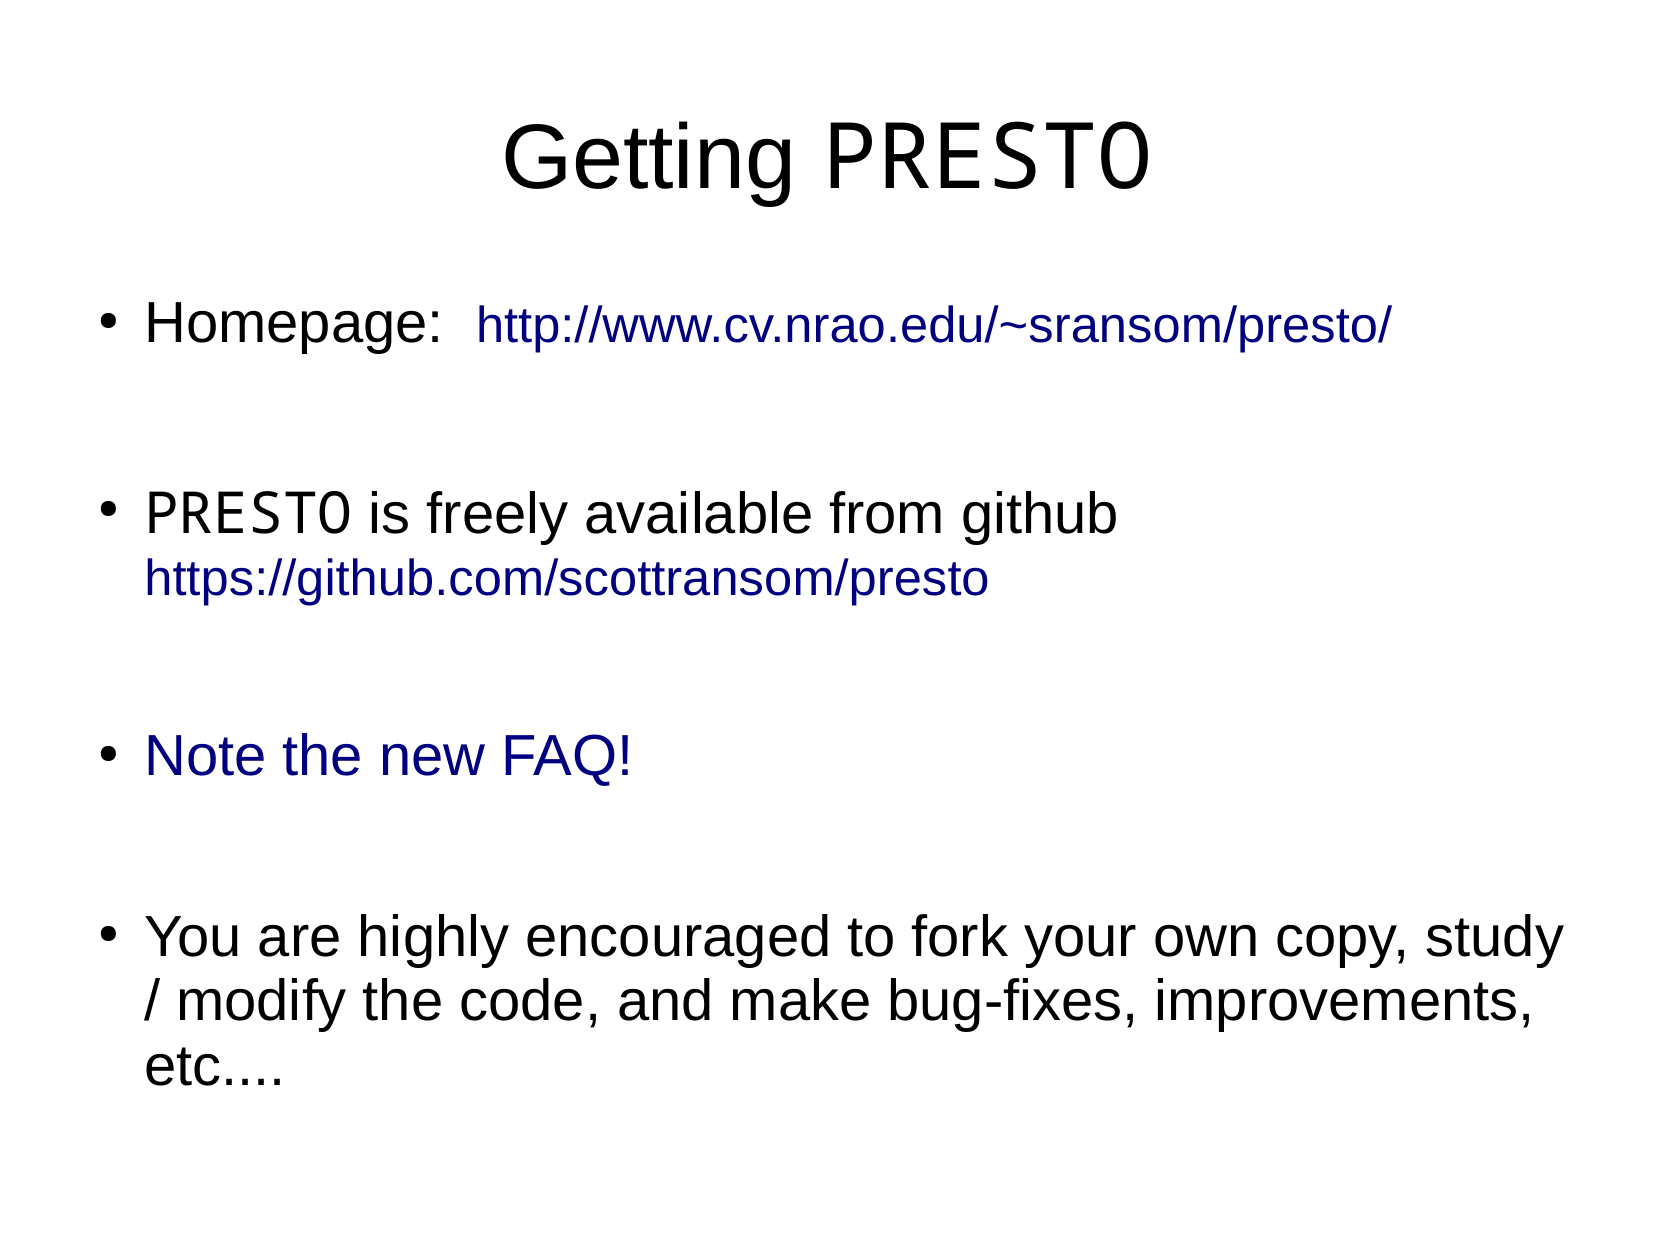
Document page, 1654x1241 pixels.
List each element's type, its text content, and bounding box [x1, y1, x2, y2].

list Homepage: http://www.cv.nrao.edu/~sransom/presto/ PRESTO is freely available from githubhttps://github.com/scottransom/presto Note the new FAQ! You are highly encouraged to fork your own copy, study / modify the code, and make bug-fixes, improvements, etc.... [82, 290, 1571, 1109]
title Getting PRESTO [82, 49, 1571, 257]
